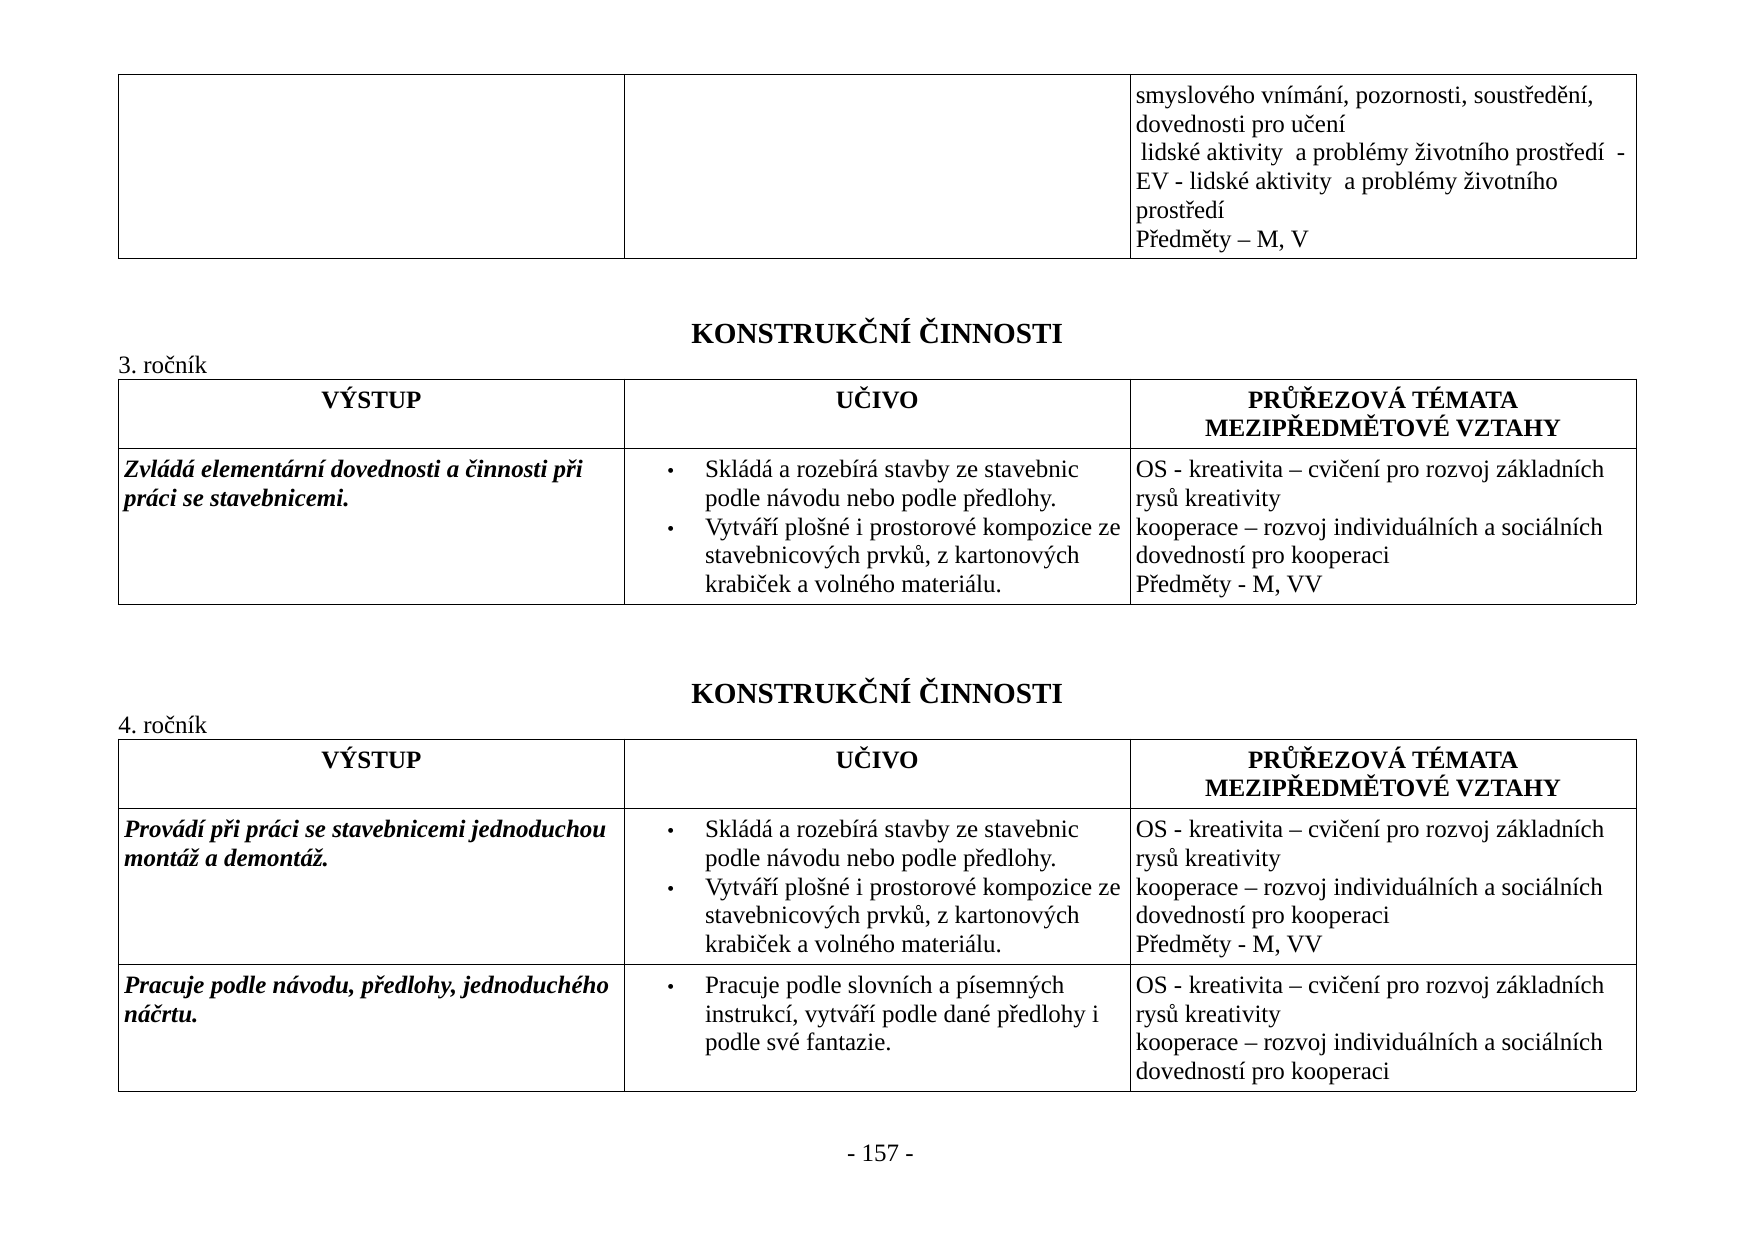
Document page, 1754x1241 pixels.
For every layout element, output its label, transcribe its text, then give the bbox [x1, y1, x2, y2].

table_cell smyslového vnímání, pozornosti, soustředění, dovednosti pro učení lidské aktivity a problémy životního prostředí - EV - lidské aktivity a problémy životního prostředí Předměty – M, V [1131, 75, 1636, 258]
table_cell [625, 75, 1130, 258]
table_cell OS - kreativita – cvičení pro rozvoj základních rysů kreativity kooperace – rozvoj individuálních a sociálních dovedností pro kooperaci Předměty - M, VV [1131, 449, 1636, 604]
table_cell Skládá a rozebírá stavby ze stavebnic podle návodu nebo podle předlohy. Vytváří plošné i prostorové kompozice ze stavebnicových prvků, z kartonových krabiček a volného materiálu. [625, 809, 1130, 964]
table_header VÝSTUP [119, 380, 624, 448]
text 4. ročník [118, 710, 1636, 738]
table_header UČIVO [625, 740, 1130, 808]
table_header VÝSTUP [119, 740, 624, 808]
table_cell Skládá a rozebírá stavby ze stavebnic podle návodu nebo podle předlohy. Vytváří plošné i prostorové kompozice ze stavebnicových prvků, z kartonových krabiček a volného materiálu. [625, 449, 1130, 604]
table_cell Provádí při práci se stavebnicemi jednoduchou montáž a demontáž. [119, 809, 624, 964]
table_cell Pracuje podle návodu, předlohy, jednoduchého náčrtu. [119, 965, 624, 1091]
text 3. ročník [118, 350, 1636, 378]
text KONSTRUKČNÍ ČINNOSTI [118, 316, 1636, 350]
table_header PRŮŘEZOVÁ TÉMATA MEZIPŘEDMĚTOVÉ VZTAHY [1131, 380, 1636, 448]
table_cell Pracuje podle slovních a písemných instrukcí, vytváří podle dané předlohy i podle své fantazie. [625, 965, 1130, 1091]
text KONSTRUKČNÍ ČINNOSTI [118, 676, 1636, 710]
table_header UČIVO [625, 380, 1130, 448]
table_cell OS - kreativita – cvičení pro rozvoj základních rysů kreativity kooperace – rozvoj individuálních a sociálních dovedností pro kooperaci Předměty - M, VV [1131, 809, 1636, 964]
table_cell [119, 75, 624, 258]
table_header PRŮŘEZOVÁ TÉMATA MEZIPŘEDMĚTOVÉ VZTAHY [1131, 740, 1636, 808]
table_cell Zvládá elementární dovednosti a činnosti při práci se stavebnicemi. [119, 449, 624, 604]
table_cell OS - kreativita – cvičení pro rozvoj základních rysů kreativity kooperace – rozvoj individuálních a sociálních dovedností pro kooperaci [1131, 965, 1636, 1091]
